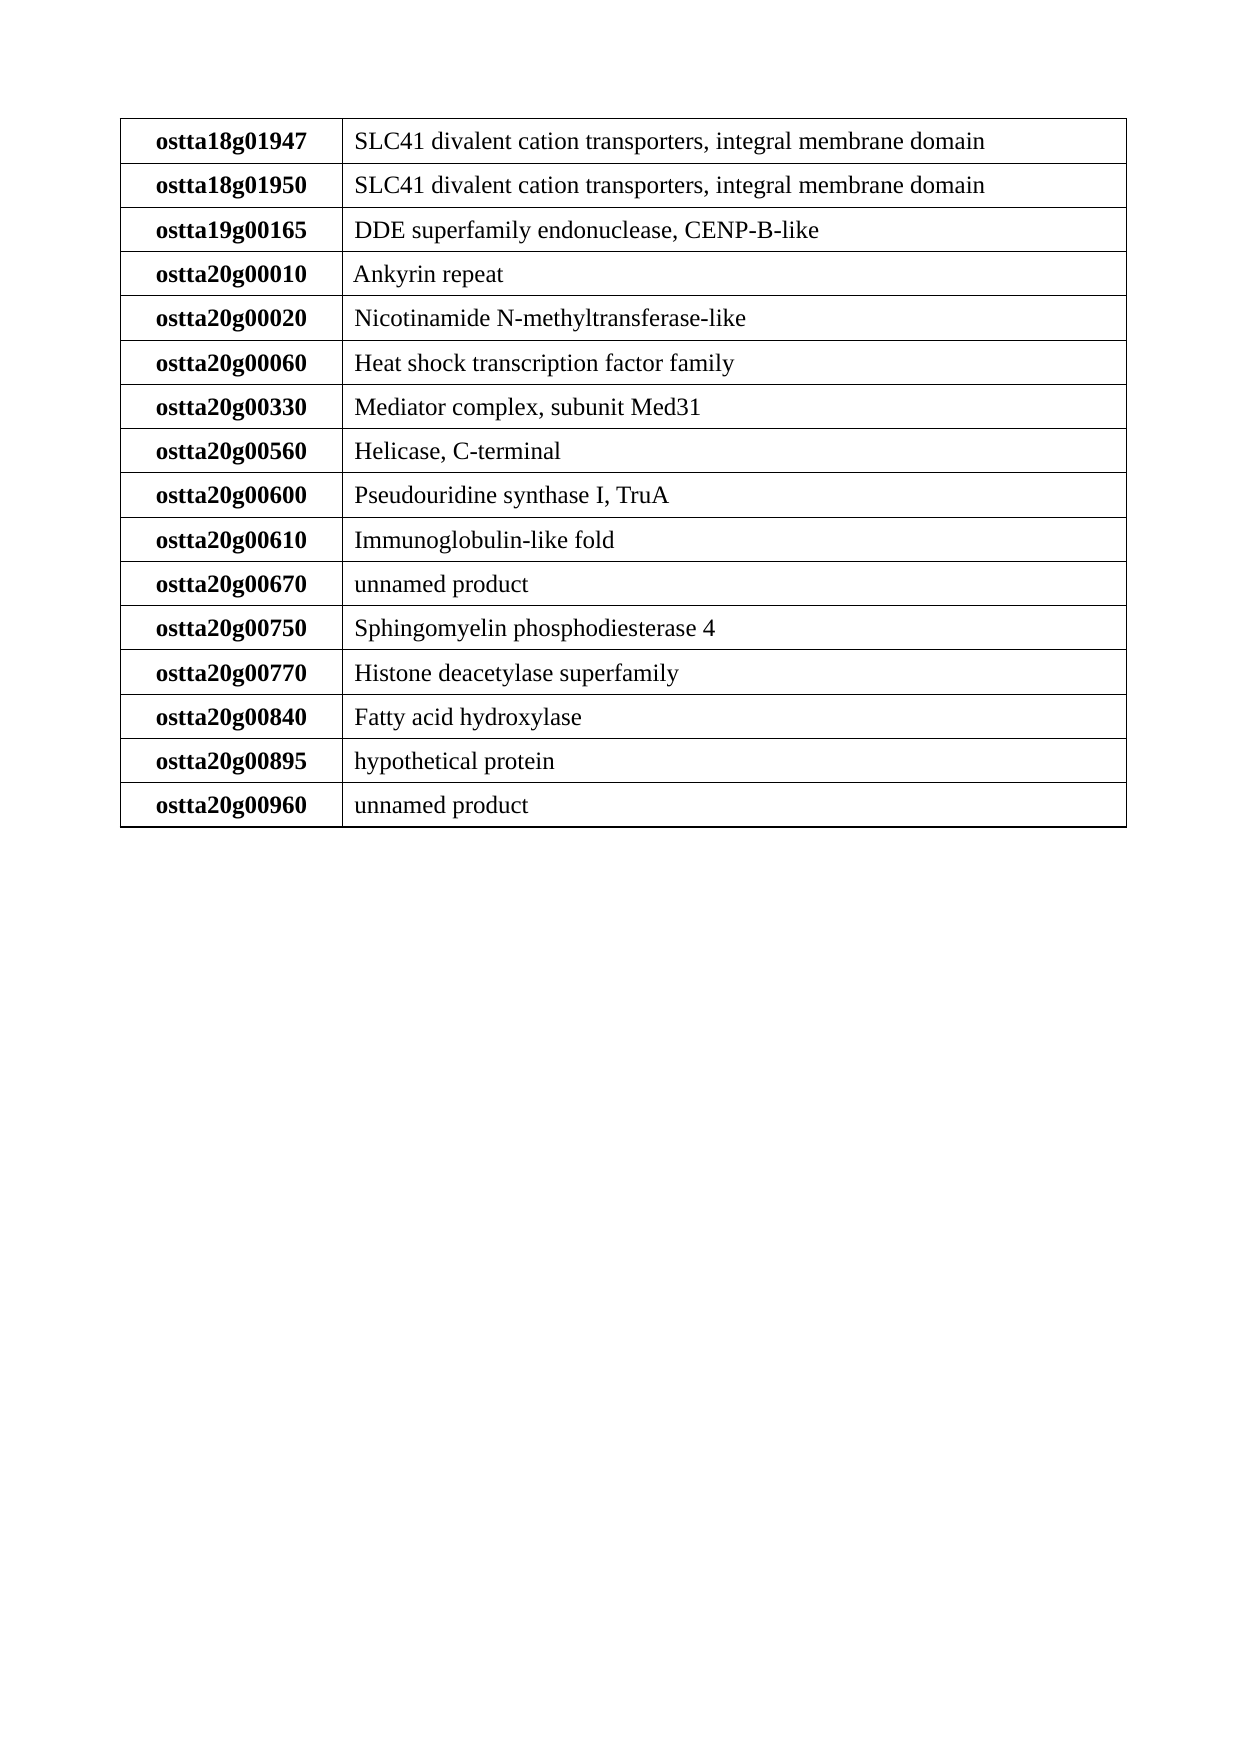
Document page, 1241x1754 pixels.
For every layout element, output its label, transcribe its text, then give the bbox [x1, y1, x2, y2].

table_cell [1127, 517, 1240, 561]
table_cell ostta18g01950 [121, 164, 342, 207]
table_cell Helicase, C-terminal [343, 429, 1126, 472]
table_cell ostta20g00020 [121, 296, 342, 339]
table_cell Fatty acid hydroxylase [343, 695, 1126, 738]
table_cell unnamed product [343, 562, 1126, 605]
table_cell unnamed product [343, 783, 1126, 826]
table_cell Nicotinamide N-methyltransferase-like [343, 296, 1126, 339]
table_cell ostta20g00960 [121, 783, 342, 826]
table_cell Mediator complex, subunit Med31 [343, 385, 1126, 428]
table_cell [1127, 118, 1240, 162]
table_cell [1127, 738, 1240, 782]
table_cell [1127, 207, 1240, 251]
table_cell DDE superfamily endonuclease, CENP-B-like [343, 208, 1126, 251]
table_cell ostta20g00330 [121, 385, 342, 428]
table_cell Ankyrin repeat [343, 252, 1126, 295]
table_cell [1127, 251, 1240, 295]
table_cell ostta19g00165 [121, 208, 342, 251]
table_cell [1127, 163, 1240, 207]
table_cell [1127, 649, 1240, 694]
table_cell ostta20g00600 [121, 473, 342, 517]
table_cell ostta20g00670 [121, 562, 342, 605]
table_cell [1127, 340, 1240, 384]
table_cell [1127, 694, 1240, 738]
table_cell [1127, 428, 1240, 472]
table_cell ostta20g00610 [121, 518, 342, 561]
table_cell SLC41 divalent cation transporters, integral membrane domain [343, 119, 1126, 162]
table_cell ostta20g00060 [121, 341, 342, 384]
table_cell ostta20g00895 [121, 739, 342, 782]
table_cell [1127, 605, 1240, 649]
table_cell ostta20g00750 [121, 606, 342, 649]
table_cell [1127, 561, 1240, 605]
table_cell Histone deacetylase superfamily [343, 650, 1126, 694]
table_cell SLC41 divalent cation transporters, integral membrane domain [343, 164, 1126, 207]
table_cell [1127, 782, 1240, 826]
table_cell hypothetical protein [343, 739, 1126, 782]
table_cell ostta20g00010 [121, 252, 342, 295]
table_cell Immunoglobulin-like fold [343, 518, 1126, 561]
table_cell ostta20g00840 [121, 695, 342, 738]
table_cell ostta18g01947 [121, 119, 342, 162]
table_cell Pseudouridine synthase I, TruA [343, 473, 1126, 517]
table_cell ostta20g00770 [121, 650, 342, 694]
table_cell Sphingomyelin phosphodiesterase 4 [343, 606, 1126, 649]
table_cell [1127, 384, 1240, 428]
table_cell [1127, 472, 1240, 517]
table_cell [1127, 295, 1240, 339]
table_cell Heat shock transcription factor family [343, 341, 1126, 384]
table_cell ostta20g00560 [121, 429, 342, 472]
